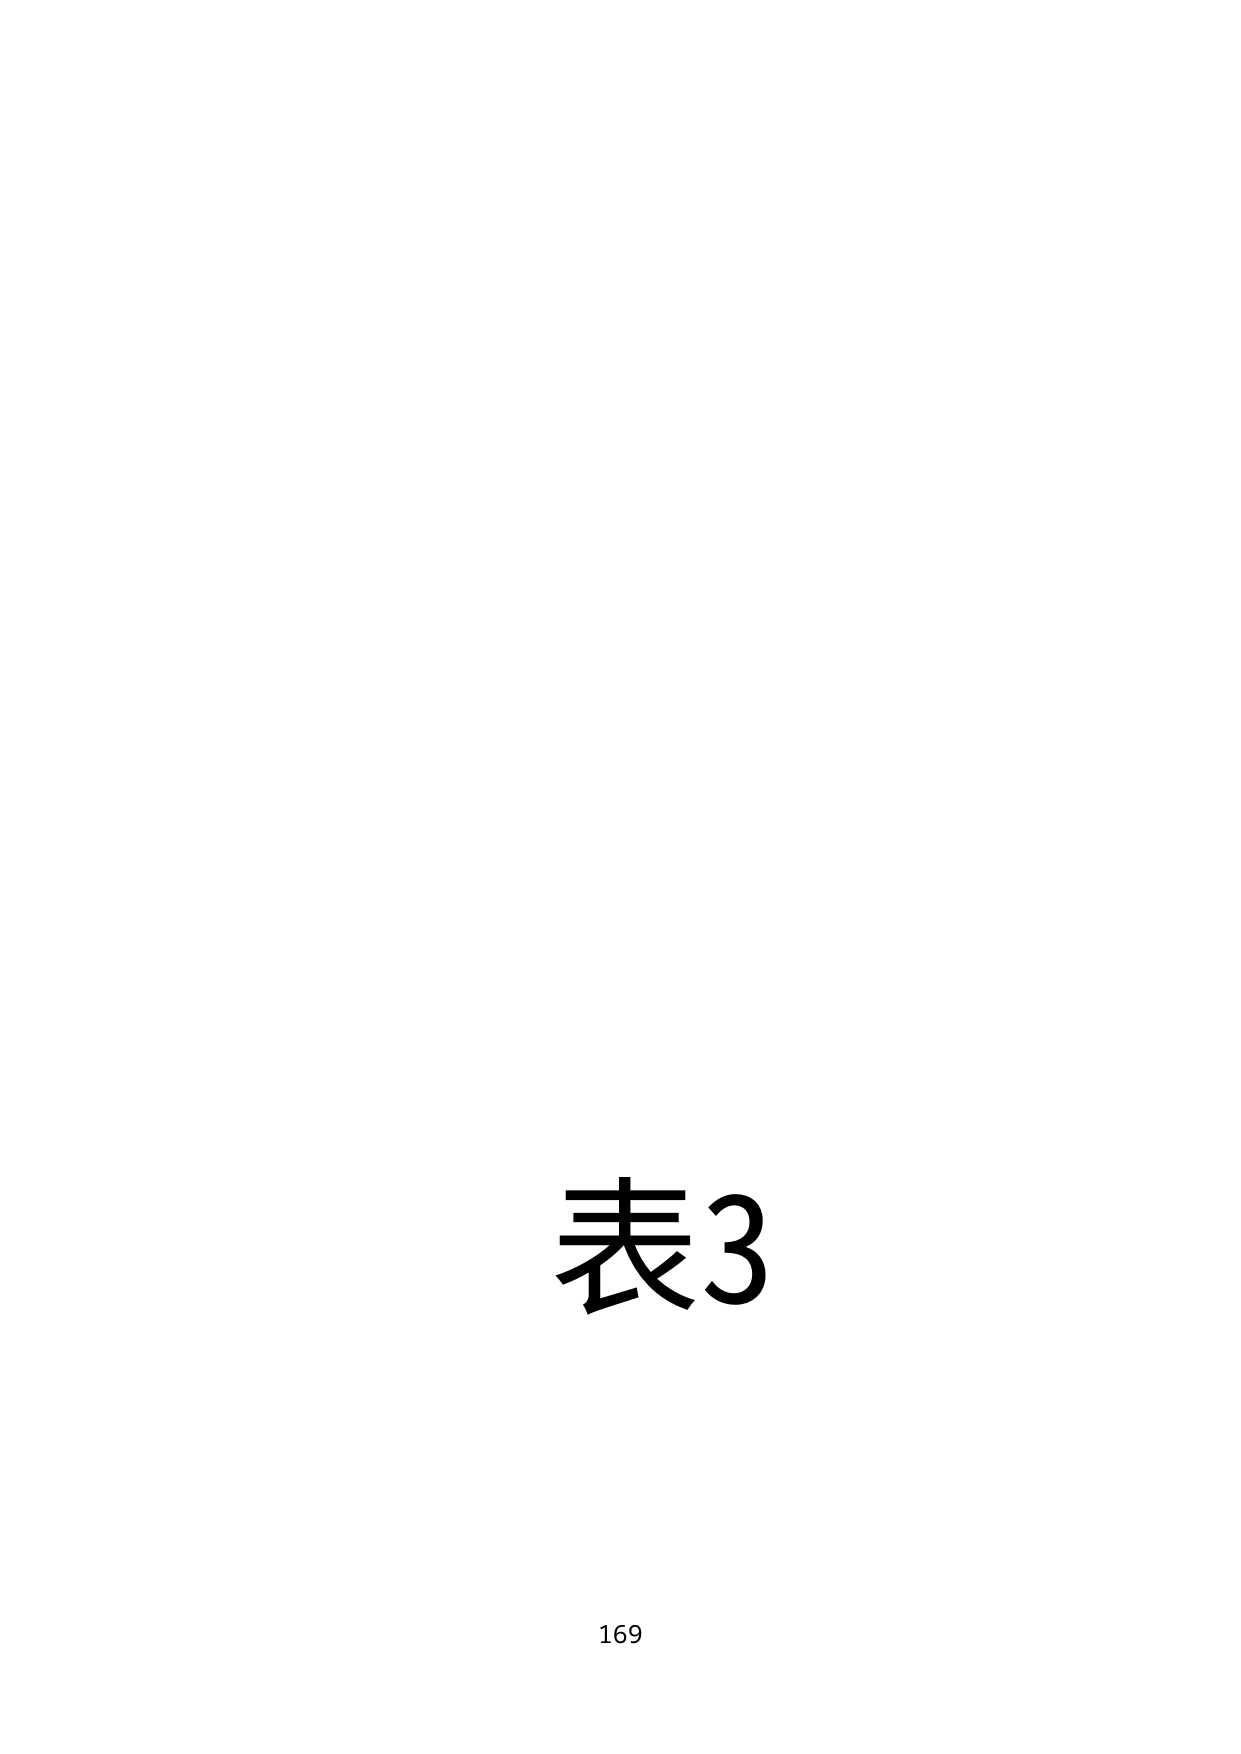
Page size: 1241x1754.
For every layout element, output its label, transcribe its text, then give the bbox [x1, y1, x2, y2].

text 表3 [273, 1103, 1053, 1353]
